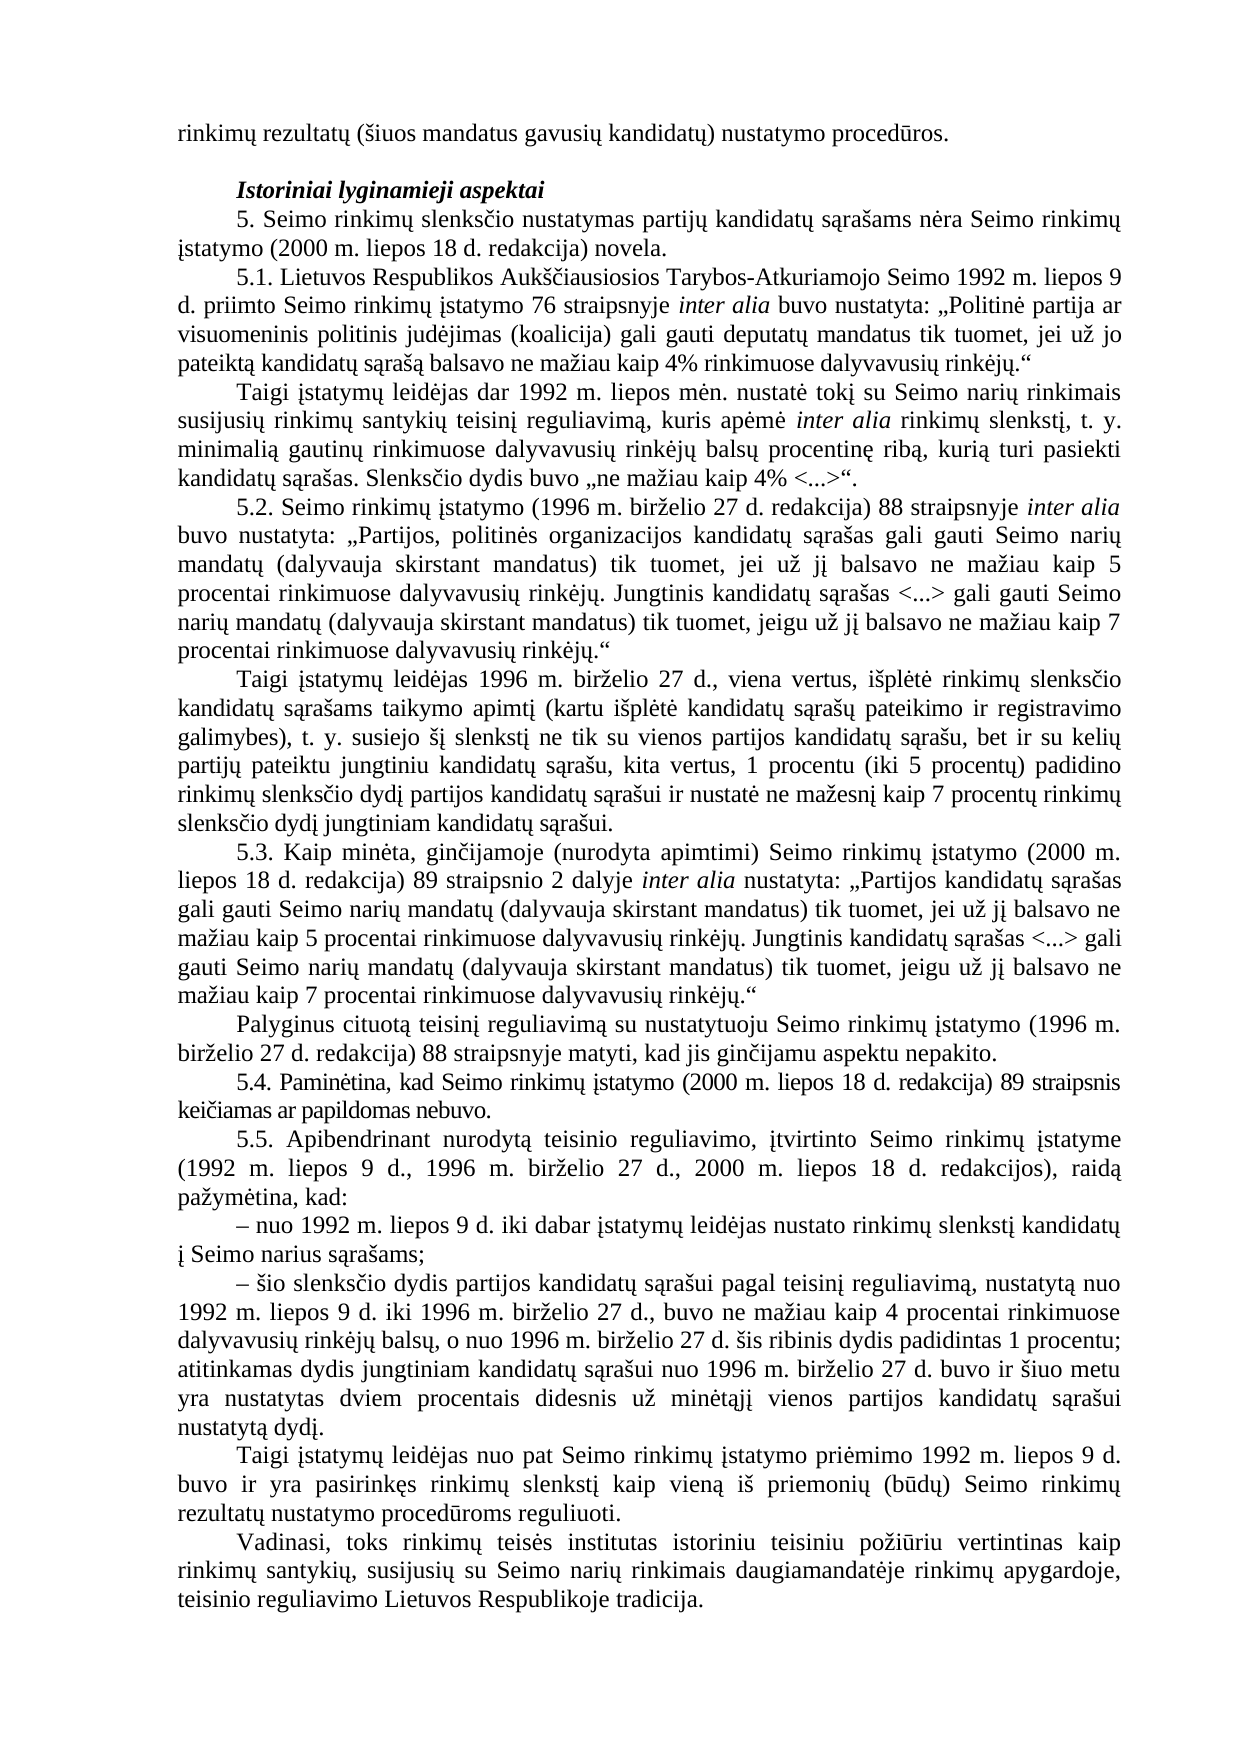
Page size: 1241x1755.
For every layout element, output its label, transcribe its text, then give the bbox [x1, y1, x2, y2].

text rinkimų rezultatų (šiuos mandatus gavusių kandidatų) nustatymo procedūros. [177, 118, 1122, 147]
text Taigi įstatymų leidėjas nuo pat Seimo rinkimų įstatymo priėmimo 1992 m. liepos 9 d. buvo ir yra pasirinkęs rinkimų slenkstį kaip vieną iš priemonių (būdų) Seimo rinkimų rezultatų nustatymo procedūroms reguliuoti. [177, 1441, 1122, 1527]
text Istoriniai lyginamieji aspektai [177, 176, 1122, 204]
text Palyginus cituotą teisinį reguliavimą su nustatytuoju Seimo rinkimų įstatymo (1996 m. birželio 27 d. redakcija) 88 straipsnyje matyti, kad jis ginčijamu aspektu nepakito. [177, 1009, 1122, 1067]
text 5.2. Seimo rinkimų įstatymo (1996 m. birželio 27 d. redakcija) 88 straipsnyje inter alia buvo nustatyta: „Partijos, politinės organizacijos kandidatų sąrašas gali gauti Seimo narių mandatų (dalyvauja skirstant mandatus) tik tuomet, jei už jį balsavo ne mažiau kaip 5 procentai rinkimuose dalyvavusių rinkėjų. Jungtinis kandidatų sąrašas <...> gali gauti Seimo narių mandatų (dalyvauja skirstant mandatus) tik tuomet, jeigu už jį balsavo ne mažiau kaip 7 procentai rinkimuose dalyvavusių rinkėjų.“ [177, 492, 1122, 664]
text 5.3. Kaip minėta, ginčijamoje (nurodyta apimtimi) Seimo rinkimų įstatymo (2000 m. liepos 18 d. redakcija) 89 straipsnio 2 dalyje inter alia nustatyta: „Partijos kandidatų sąrašas gali gauti Seimo narių mandatų (dalyvauja skirstant mandatus) tik tuomet, jei už jį balsavo ne mažiau kaip 5 procentai rinkimuose dalyvavusių rinkėjų. Jungtinis kandidatų sąrašas <...> gali gauti Seimo narių mandatų (dalyvauja skirstant mandatus) tik tuomet, jeigu už jį balsavo ne mažiau kaip 7 procentai rinkimuose dalyvavusių rinkėjų.“ [177, 837, 1122, 1009]
text – šio slenksčio dydis partijos kandidatų sąrašui pagal teisinį reguliavimą, nustatytą nuo 1992 m. liepos 9 d. iki 1996 m. birželio 27 d., buvo ne mažiau kaip 4 procentai rinkimuose dalyvavusių rinkėjų balsų, o nuo 1996 m. birželio 27 d. šis ribinis dydis padidintas 1 procentu; atitinkamas dydis jungtiniam kandidatų sąrašui nuo 1996 m. birželio 27 d. buvo ir šiuo metu yra nustatytas dviem procentais didesnis už minėtąjį vienos partijos kandidatų sąrašui nustatytą dydį. [177, 1268, 1122, 1441]
text 5.1. Lietuvos Respublikos Aukščiausiosios Tarybos-Atkuriamojo Seimo 1992 m. liepos 9 d. priimto Seimo rinkimų įstatymo 76 straipsnyje inter alia buvo nustatyta: „Politinė partija ar visuomeninis politinis judėjimas (koalicija) gali gauti deputatų mandatus tik tuomet, jei už jo pateiktą kandidatų sąrašą balsavo ne mažiau kaip 4% rinkimuose dalyvavusių rinkėjų.“ [177, 262, 1122, 377]
text Vadinasi, toks rinkimų teisės institutas istoriniu teisiniu požiūriu vertintinas kaip rinkimų santykių, susijusių su Seimo narių rinkimais daugiamandatėje rinkimų apygardoje, teisinio reguliavimo Lietuvos Respublikoje tradicija. [177, 1527, 1122, 1613]
text – nuo 1992 m. liepos 9 d. iki dabar įstatymų leidėjas nustato rinkimų slenkstį kandidatų į Seimo narius sąrašams; [177, 1211, 1122, 1268]
text Taigi įstatymų leidėjas 1996 m. birželio 27 d., viena vertus, išplėtė rinkimų slenksčio kandidatų sąrašams taikymo apimtį (kartu išplėtė kandidatų sąrašų pateikimo ir registravimo galimybes), t. y. susiejo šį slenkstį ne tik su vienos partijos kandidatų sąrašu, bet ir su kelių partijų pateiktu jungtiniu kandidatų sąrašu, kita vertus, 1 procentu (iki 5 procentų) padidino rinkimų slenksčio dydį partijos kandidatų sąrašui ir nustatė ne mažesnį kaip 7 procentų rinkimų slenksčio dydį jungtiniam kandidatų sąrašui. [177, 664, 1122, 837]
text Taigi įstatymų leidėjas dar 1992 m. liepos mėn. nustatė tokį su Seimo narių rinkimais susijusių rinkimų santykių teisinį reguliavimą, kuris apėmė inter alia rinkimų slenkstį, t. y. minimalią gautinų rinkimuose dalyvavusių rinkėjų balsų procentinę ribą, kurią turi pasiekti kandidatų sąrašas. Slenksčio dydis buvo „ne mažiau kaip 4% <...>“. [177, 377, 1122, 492]
text 5. Seimo rinkimų slenksčio nustatymas partijų kandidatų sąrašams nėra Seimo rinkimų įstatymo (2000 m. liepos 18 d. redakcija) novela. [177, 204, 1122, 262]
text 5.4. Paminėtina, kad Seimo rinkimų įstatymo (2000 m. liepos 18 d. redakcija) 89 straipsnis keičiamas ar papildomas nebuvo. [177, 1067, 1122, 1124]
text 5.5. Apibendrinant nurodytą teisinio reguliavimo, įtvirtinto Seimo rinkimų įstatyme (1992 m. liepos 9 d., 1996 m. birželio 27 d., 2000 m. liepos 18 d. redakcijos), raidą pažymėtina, kad: [177, 1124, 1122, 1211]
